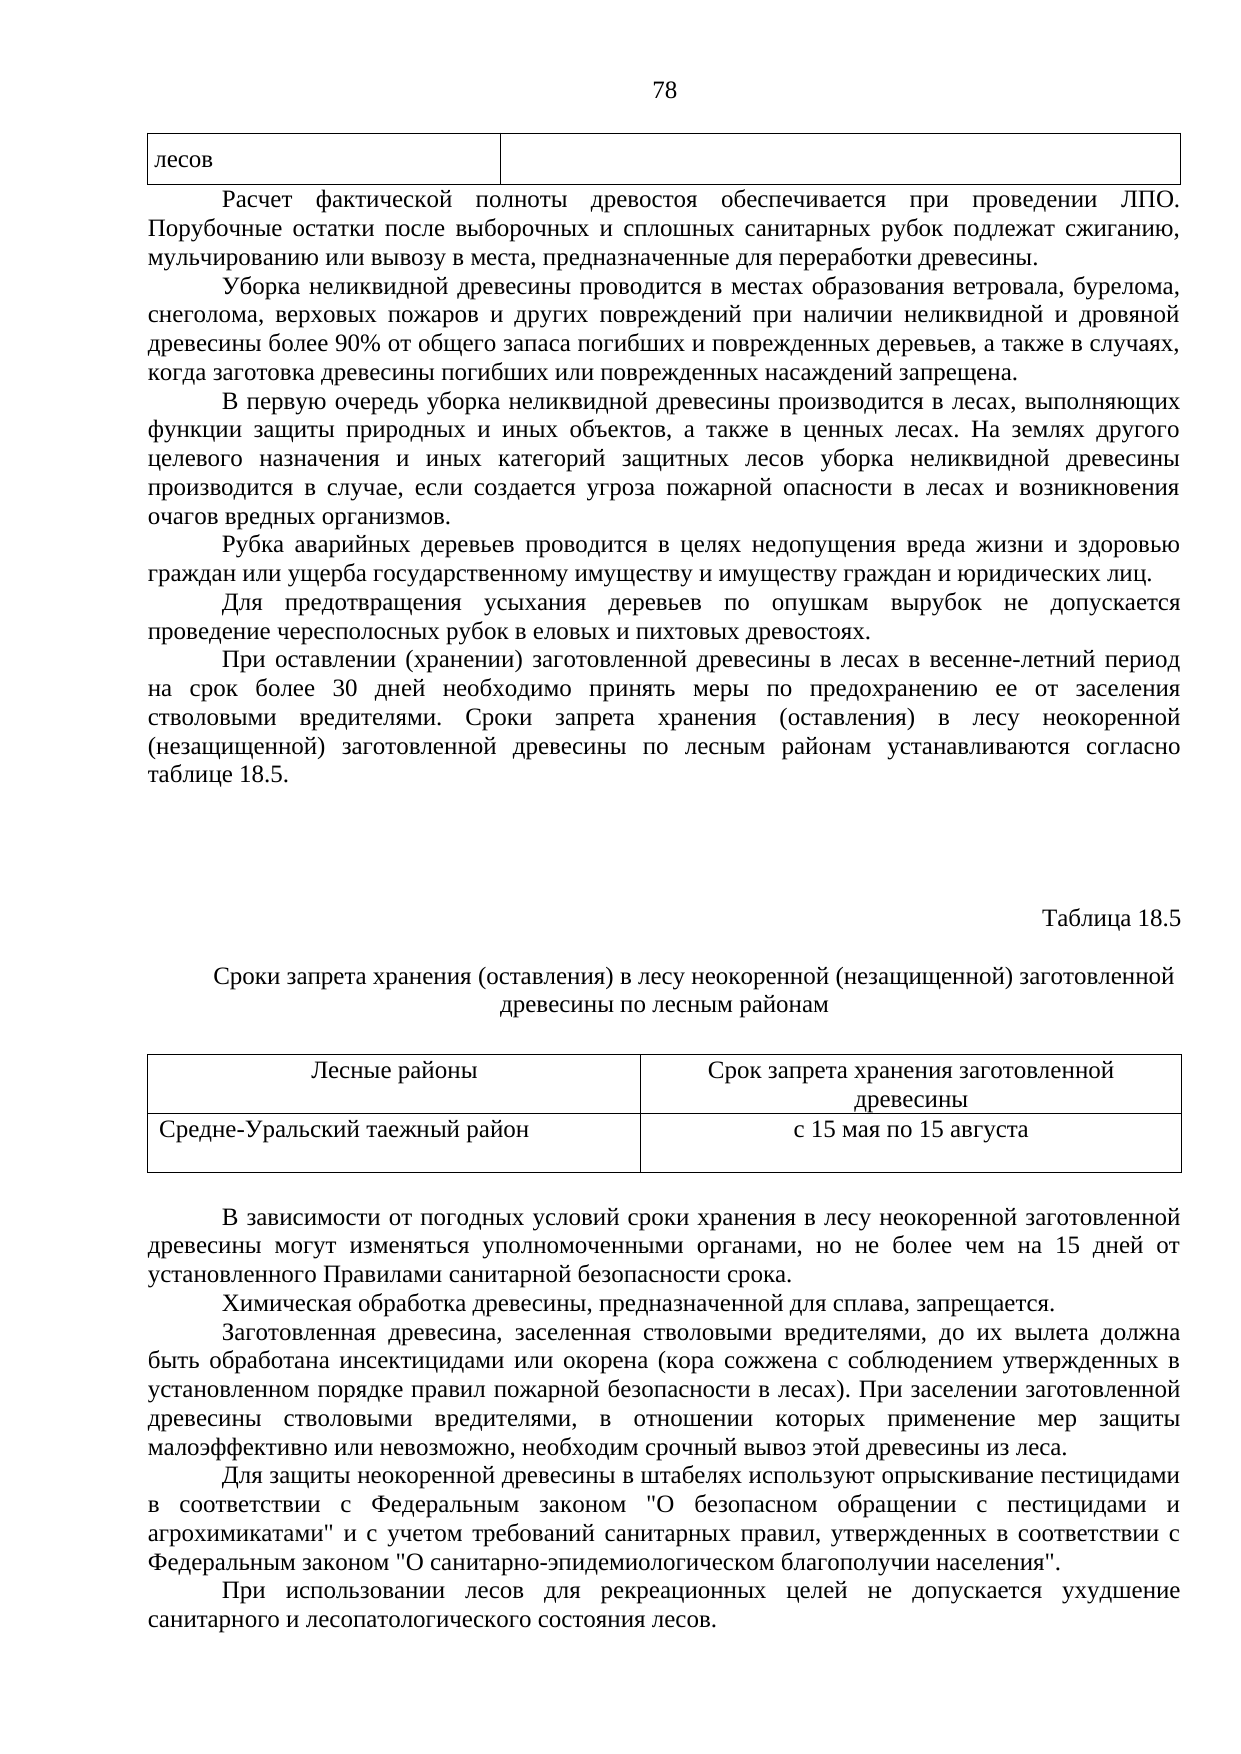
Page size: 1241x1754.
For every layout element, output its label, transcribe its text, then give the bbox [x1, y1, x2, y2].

table_cell с 15 мая по 15 августа [641, 1114, 1181, 1172]
text При использовании лесов для рекреационных целей не допускается ухудшение санитарного и лесопатологического состояния лесов. [148, 1575, 1181, 1633]
text Расчет фактической полноты древостоя обеспечивается при проведении ЛПО. Порубочные остатки после выборочных и сплошных санитарных рубок подлежат сжиганию, мульчированию или вывозу в места, предназначенные для переработки древесины. [148, 185, 1181, 271]
table_cell [501, 134, 1180, 183]
text Таблица 18.5 [148, 903, 1181, 932]
text Заготовленная древесина, заселенная стволовыми вредителями, до их вылета должна быть обработана инсектицидами или окорена (кора сожжена с соблюдением утвержденных в установленном порядке правил пожарной безопасности в лесах). При заселении заготовленной древесины стволовыми вредителями, в отношении которых применение мер защиты малоэффективно или невозможно, необходим срочный вывоз этой древесины из леса. [148, 1317, 1181, 1460]
text В зависимости от погодных условий сроки хранения в лесу неокоренной заготовленной древесины могут изменяться уполномоченными органами, но не более чем на 15 дней от установленного Правилами санитарной безопасности срока. [148, 1202, 1181, 1288]
text Уборка неликвидной древесины проводится в местах образования ветровала, бурелома, снеголома, верховых пожаров и других повреждений при наличии неликвидной и дровяной древесины более 90% от общего запаса погибших и поврежденных деревьев, а также в случаях, когда заготовка древесины погибших или поврежденных насаждений запрещена. [148, 271, 1181, 386]
table_cell Средне-Уральский таежный район [148, 1114, 640, 1172]
text Для защиты неокоренной древесины в штабелях используют опрыскивание пестицидами в соответствии с Федеральным законом "О безопасном обращении с пестицидами и агрохимикатами" и с учетом требований санитарных правил, утвержденных в соответствии с Федеральным законом "О санитарно-эпидемиологическом благополучии населения". [148, 1460, 1181, 1575]
text Для предотвращения усыхания деревьев по опушкам вырубок не допускается проведение чересполосных рубок в еловых и пихтовых древостоях. [148, 587, 1181, 644]
text Рубка аварийных деревьев проводится в целях недопущения вреда жизни и здоровью граждан или ущерба государственному имуществу и имуществу граждан и юридических лиц. [148, 529, 1181, 587]
text Химическая обработка древесины, предназначенной для сплава, запрещается. [148, 1288, 1181, 1317]
table_header Срок запрета хранения заготовленной древесины [641, 1055, 1181, 1113]
text При оставлении (хранении) заготовленной древесины в лесах в весенне-летний период на срок более 30 дней необходимо принять меры по предохранению ее от заселения стволовыми вредителями. Сроки запрета хранения (оставления) в лесу неокоренной (незащищенной) заготовленной древесины по лесным районам устанавливаются согласно таблице 18.5. [148, 644, 1181, 788]
subtitle Сроки запрета хранения (оставления) в лесу неокоренной (незащищенной) заготовленной древесины по лесным районам [148, 961, 1181, 1018]
table_header Лесные районы [148, 1055, 640, 1113]
text В первую очередь уборка неликвидной древесины производится в лесах, выполняющих функции защиты природных и иных объектов, а также в ценных лесах. На землях другого целевого назначения и иных категорий защитных лесов уборка неликвидной древесины производится в случае, если создается угроза пожарной опасности в лесах и возникновения очагов вредных организмов. [148, 386, 1181, 529]
table_cell лесов [148, 134, 500, 183]
